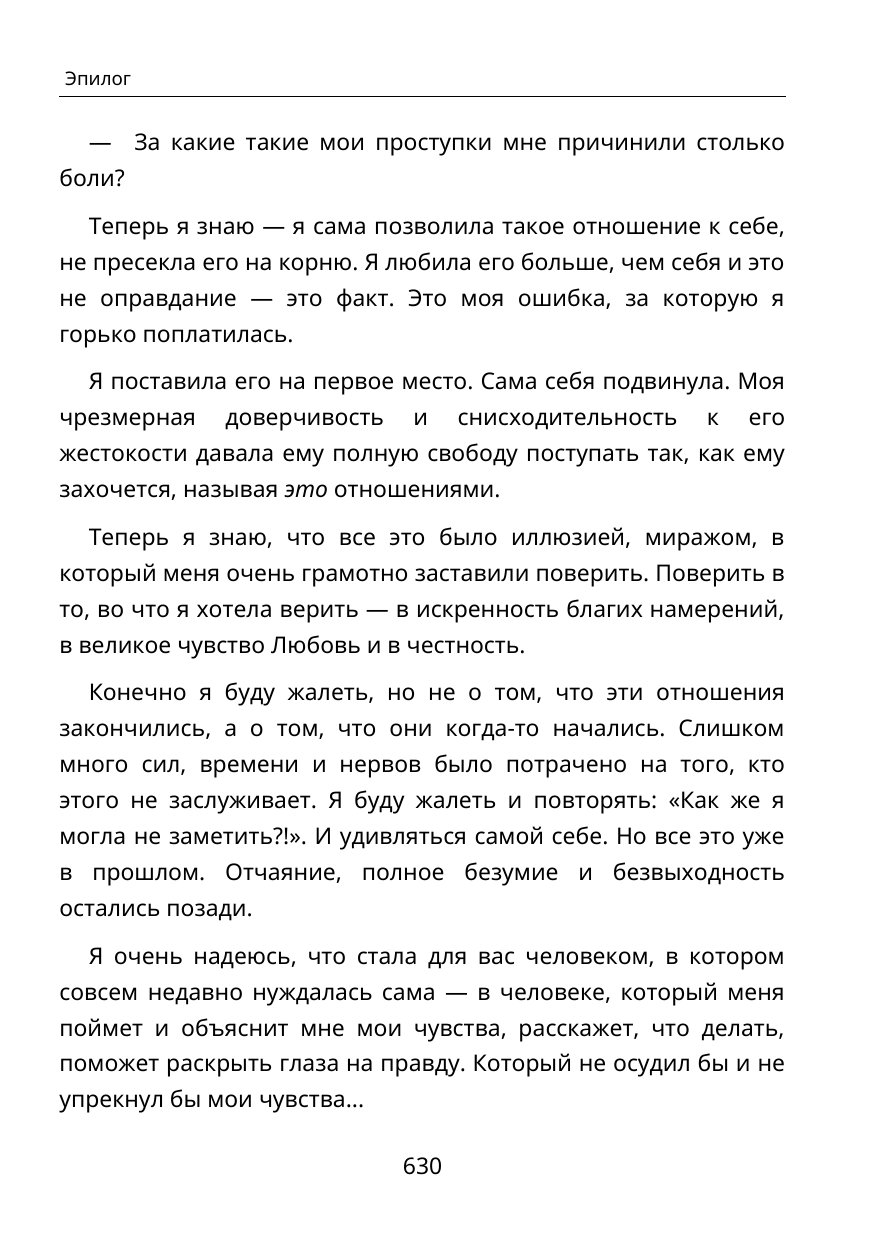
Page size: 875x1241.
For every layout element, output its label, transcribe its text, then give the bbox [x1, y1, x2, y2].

text Я поставила его на первое место. Сама себя подвинула. Моя чрезмерная доверчивость и снисходительность к его жестокости давала ему полную свободу поступать так, как ему захочется, называя это отношениями. [59, 365, 786, 504]
text Я очень надеюсь, что стала для вас человеком, в котором совсем недавно нуждалась сама — в человеке, который меня поймет и объяснит мне мои чувства, расскажет, что делать, поможет раскрыть глаза на правду. Который не осудил бы и не упрекнул бы мои чувства... [59, 939, 786, 1114]
text Теперь я знаю — я сама позволила такое отношение к себе, не пресекла его на корню. Я любила его больше, чем себя и это не оправдание — это факт. Это моя ошибка, за которую я горько поплатилась. [59, 210, 786, 349]
text Теперь я знаю, что все это было иллюзией, миражом, в который меня очень грамотно заставили поверить. Поверить в то, во что я хотела верить — в искренность благих намерений, в великое чувство Любовь и в честность. [59, 521, 786, 660]
list За какие такие мои проступки мне причинили столько боли? [59, 126, 786, 193]
text Конечно я буду жалеть, но не о том, что эти отношения закончились, а о том, что они когда-то начались. Слишком много сил, времени и нервов было потрачено на того, кто этого не заслуживает. Я буду жалеть и повторять: «Как же я могла не заметить?!». И удивляться самой себе. Но все это уже в прошлом. Отчаяние, полное безумие и безвыходность остались позади. [59, 676, 786, 923]
